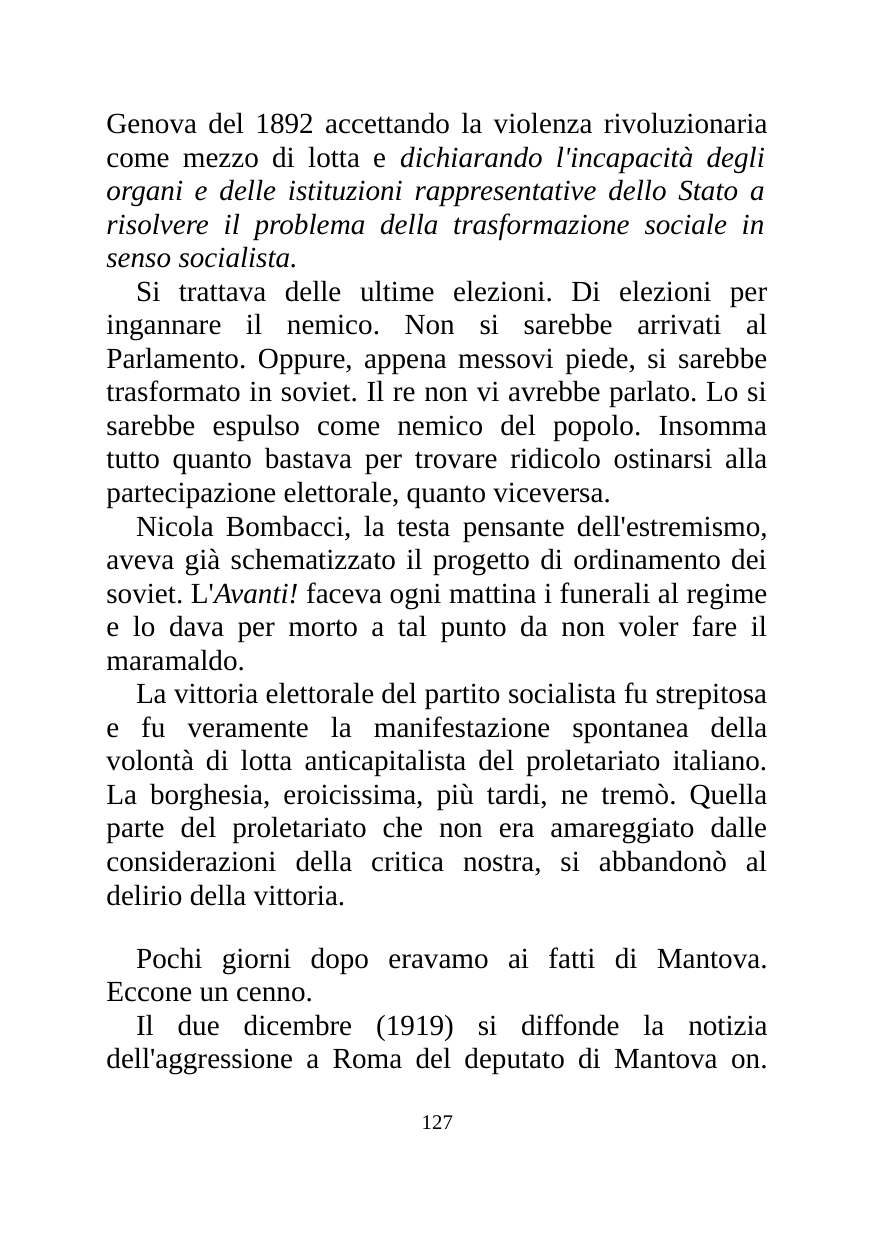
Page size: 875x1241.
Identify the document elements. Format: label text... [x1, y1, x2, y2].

text Pochi giorni dopo eravamo ai fatti di Mantova. Eccone un cenno. [106, 941, 768, 1008]
text Nicola Bombacci, la testa pensante dell'estremismo, aveva già schematizzato il progetto di ordinamento dei soviet. L'Avanti! faceva ogni mattina i funerali al regime e lo dava per morto a tal punto da non voler fare il maramaldo. [106, 509, 768, 676]
text Si trattava delle ultime elezioni. Di elezioni per ingannare il nemico. Non si sarebbe arrivati al Parlamento. Oppure, appena messovi piede, si sarebbe trasformato in soviet. Il re non vi avrebbe parlato. Lo si sarebbe espulso come nemico del popolo. Insomma tutto quanto bastava per trovare ridicolo ostinarsi alla partecipazione elettorale, quanto viceversa. [106, 274, 768, 509]
text La vittoria elettorale del partito socialista fu strepitosa e fu veramente la manifestazione spontanea della volontà di lotta anticapitalista del proletariato italiano. La borghesia, eroicissima, più tardi, ne tremò. Quella parte del proletariato che non era amareggiato dalle considerazioni della critica nostra, si abbandonò al delirio della vittoria. [106, 676, 768, 911]
text Genova del 1892 accettando la violenza rivoluzionaria come mezzo di lotta e dichiarando l'incapacità degli organi e delle istituzioni rappresentative dello Stato a risolvere il problema della trasformazione sociale in senso socialista. [106, 106, 768, 274]
text Il due dicembre (1919) si diffonde la notizia dell'aggressione a Roma del deputato di Mantova on. [106, 1008, 768, 1075]
